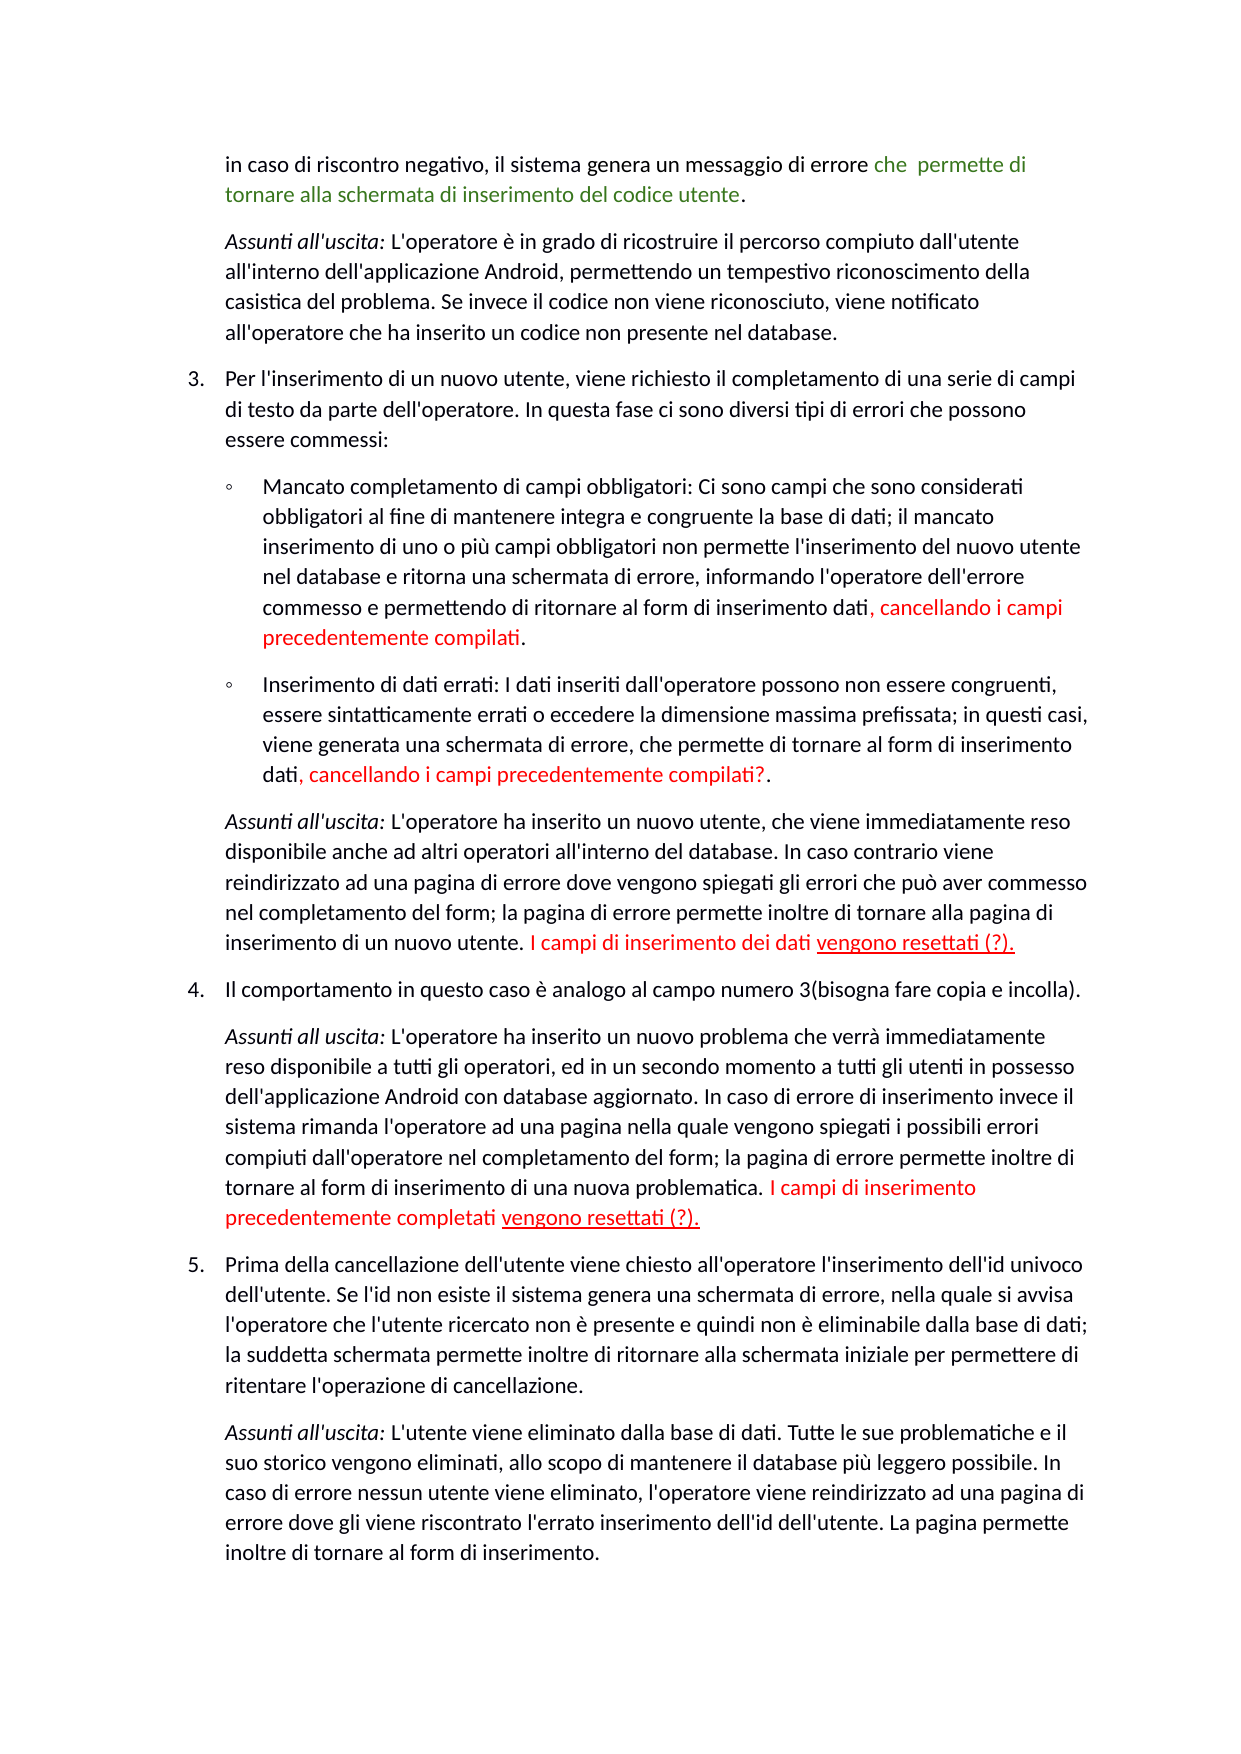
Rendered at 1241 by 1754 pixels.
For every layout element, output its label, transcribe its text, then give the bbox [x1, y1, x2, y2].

list in caso di riscontro negativo, il sistema genera un messaggio di errore che permette di tornare alla schermata di inserimento del codice utente. [150, 150, 1090, 208]
text Assunti all uscita: L'operatore ha inserito un nuovo problema che verrà immediatamente reso disponibile a tutti gli operatori, ed in un secondo momento a tutti gli utenti in possesso dell'applicazione Android con database aggiornato. In caso di errore di inserimento invece il sistema rimanda l'operatore ad una pagina nella quale vengono spiegati i possibili errori compiuti dall'operatore nel completamento del form; la pagina di errore permette inoltre di tornare al form di inserimento di una nuova problematica. I campi di inserimento precedentemente completati vengono resettati (?). [225, 1022, 1090, 1231]
list Prima della cancellazione dell'utente viene chiesto all'operatore l'inserimento dell'id univoco dell'utente. Se l'id non esiste il sistema genera una schermata di errore, nella quale si avvisa l'operatore che l'utente ricercato non è presente e quindi non è eliminabile dalla base di dati; la suddetta schermata permette inoltre di ritornare alla schermata iniziale per permettere di ritentare l'operazione di cancellazione. [187, 1250, 1090, 1399]
list Mancato completamento di campi obbligatori: Ci sono campi che sono considerati obbligatori al fine di mantenere integra e congruente la base di dati; il mancato inserimento di uno o più campi obbligatori non permette l'inserimento del nuovo utente nel database e ritorna una schermata di errore, informando l'operatore dell'errore commesso e permettendo di ritornare al form di inserimento dati, cancellando i campi precedentemente compilati. [225, 472, 1090, 651]
list Per l'inserimento di un nuovo utente, viene richiesto il completamento di una serie di campi di testo da parte dell'operatore. In questa fase ci sono diversi tipi di errori che possono essere commessi: [187, 364, 1090, 453]
text Assunti all'uscita: L'operatore ha inserito un nuovo utente, che viene immediatamente reso disponibile anche ad altri operatori all'interno del database. In caso contrario viene reindirizzato ad una pagina di errore dove vengono spiegati gli errori che può aver commesso nel completamento del form; la pagina di errore permette inoltre di tornare alla pagina di inserimento di un nuovo utente. I campi di inserimento dei dati vengono resettati (?). [225, 807, 1090, 956]
list Inserimento di dati errati: I dati inseriti dall'operatore possono non essere congruenti, essere sintatticamente errati o eccedere la dimensione massima prefissata; in questi casi, viene generata una schermata di errore, che permette di tornare al form di inserimento dati, cancellando i campi precedentemente compilati?. [225, 670, 1090, 788]
list Il comportamento in questo caso è analogo al campo numero 3(bisogna fare copia e incolla). [187, 975, 1090, 1003]
text Assunti all'uscita: L'utente viene eliminato dalla base di dati. Tutte le sue problematiche e il suo storico vengono eliminati, allo scopo di mantenere il database più leggero possibile. In caso di errore nessun utente viene eliminato, l'operatore viene reindirizzato ad una pagina di errore dove gli viene riscontrato l'errato inserimento dell'id dell'utente. La pagina permette inoltre di tornare al form di inserimento. [225, 1418, 1090, 1567]
text Assunti all'uscita: L'operatore è in grado di ricostruire il percorso compiuto dall'utente all'interno dell'applicazione Android, permettendo un tempestivo riconoscimento della casistica del problema. Se invece il codice non viene riconosciuto, viene notificato all'operatore che ha inserito un codice non presente nel database. [225, 227, 1090, 346]
